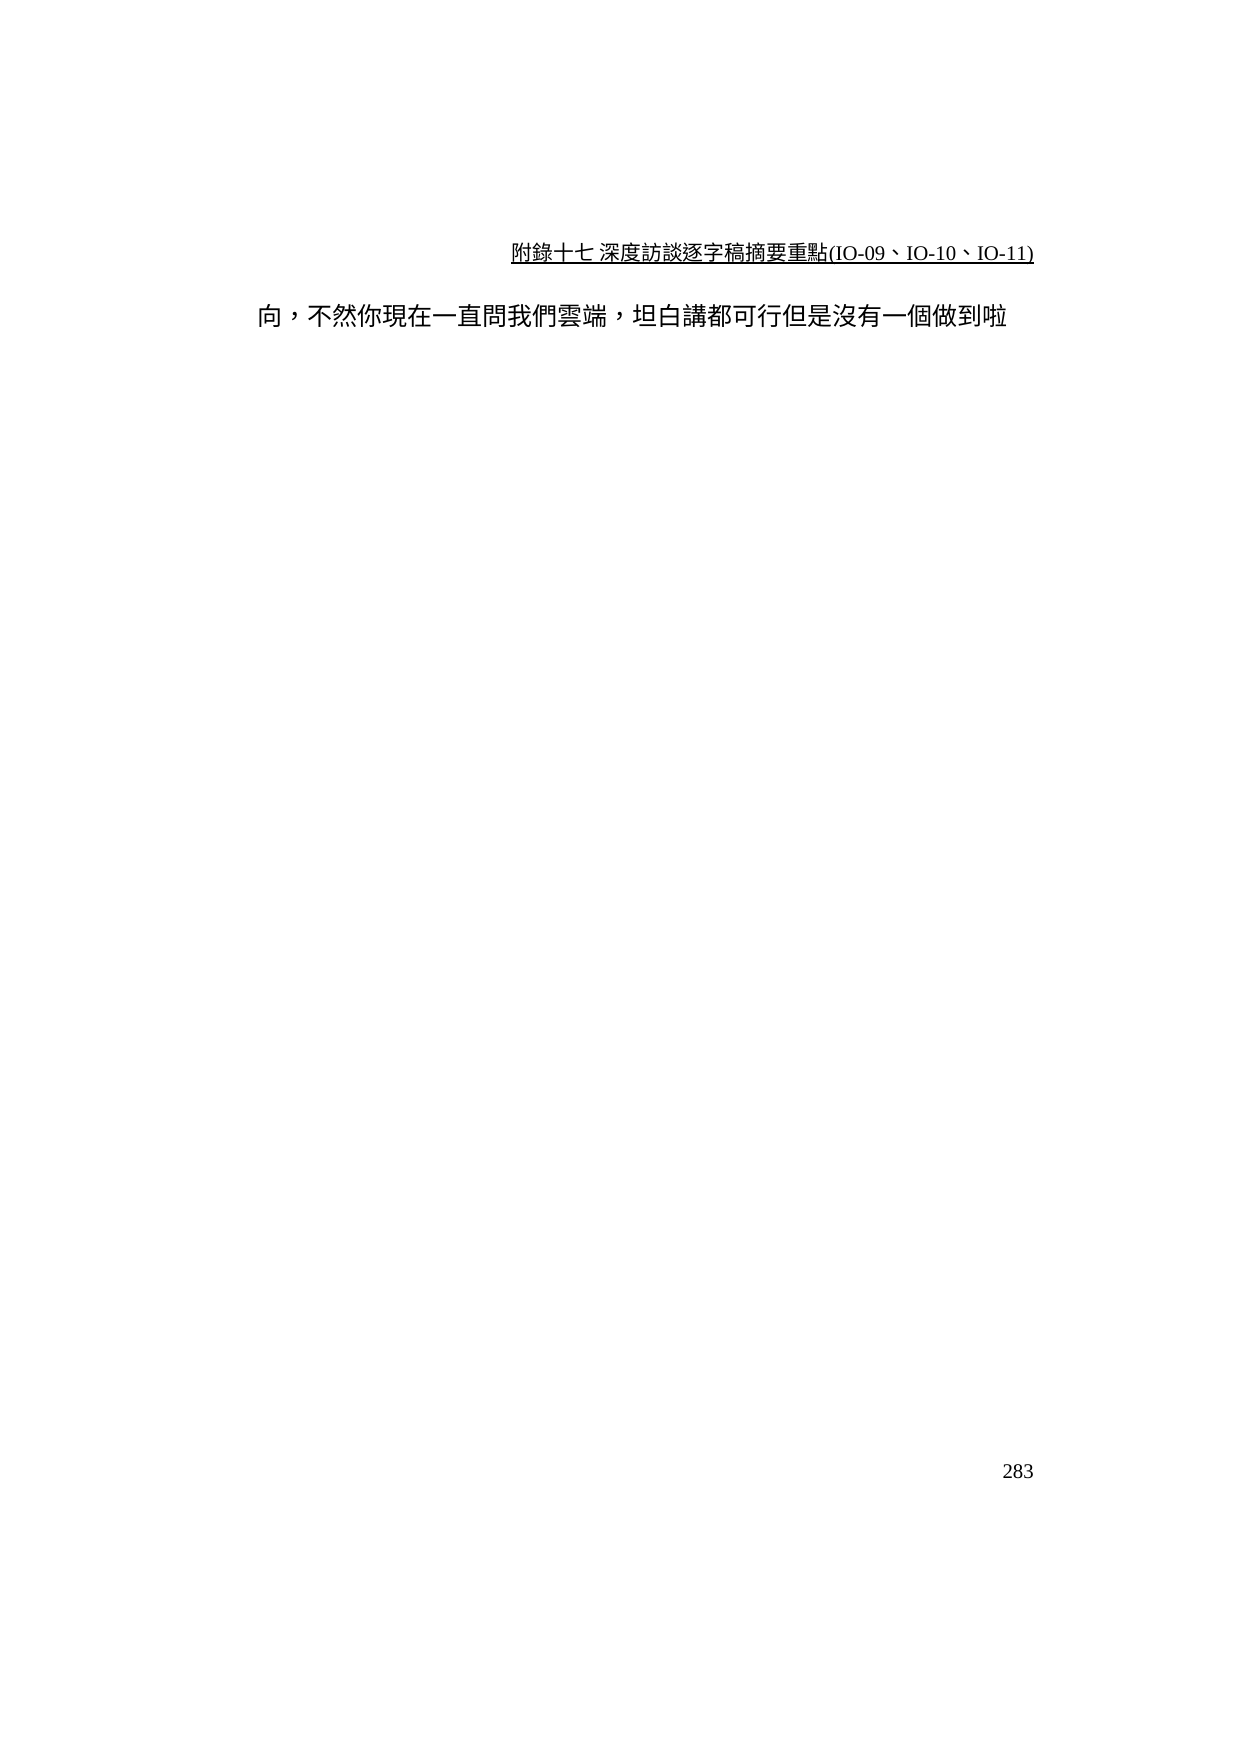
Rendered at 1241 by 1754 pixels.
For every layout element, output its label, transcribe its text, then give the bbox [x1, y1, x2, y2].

text 向，不然你現在一直問我們雲端，坦白講都可行但是沒有一個做到啦 [207, 295, 1033, 333]
